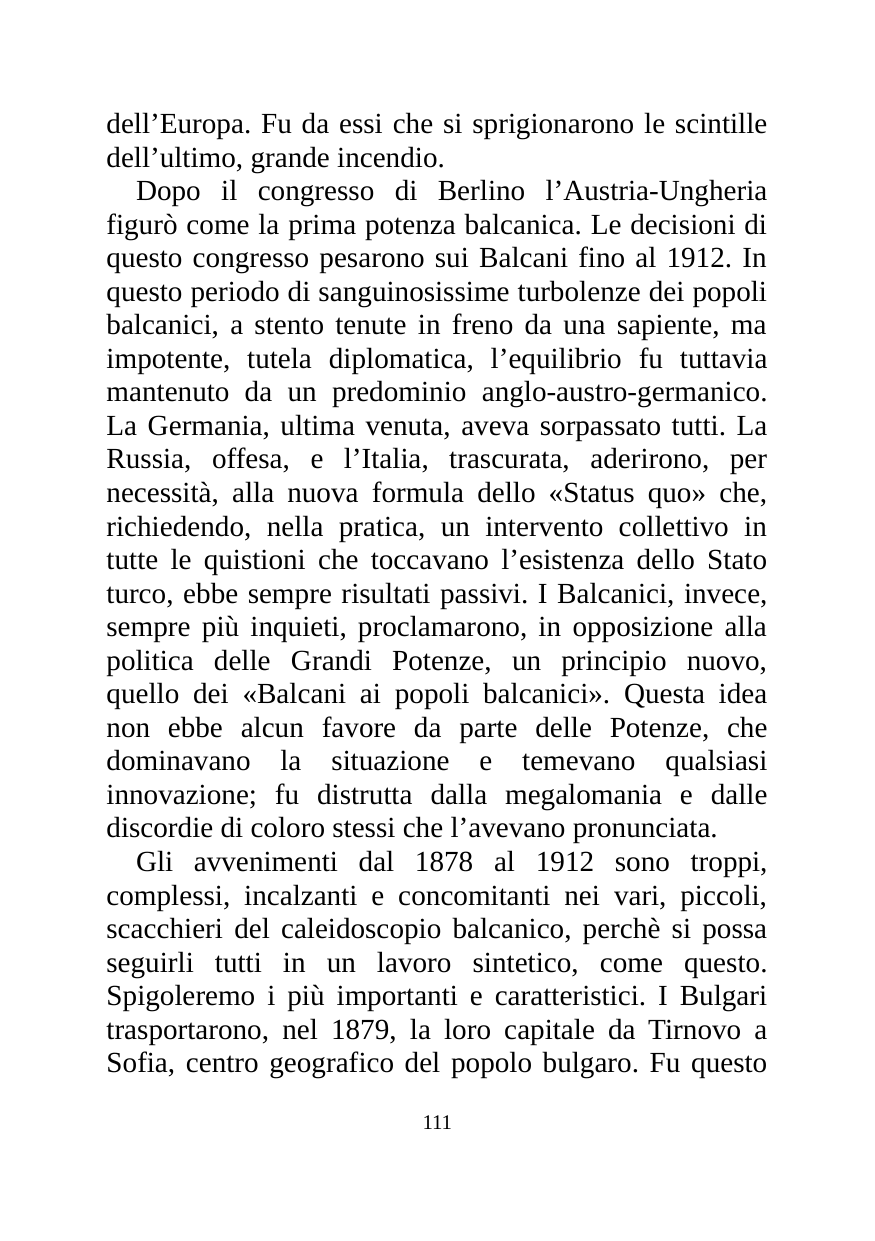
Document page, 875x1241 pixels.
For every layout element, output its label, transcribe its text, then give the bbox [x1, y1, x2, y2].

text Gli avvenimenti dal 1878 al 1912 sono troppi, complessi, incalzanti e concomitanti nei vari, piccoli, scacchieri del caleidoscopio balcanico, perchè si possa seguirli tutti in un lavoro sintetico, come questo. Spigoleremo i più importanti e caratteristici. I Bulgari trasportarono, nel 1879, la loro capitale da Tirnovo a Sofia, centro geografico del popolo bulgaro. Fu questo [106, 844, 768, 1079]
text Dopo il congresso di Berlino l’Austria-Ungheria figurò come la prima potenza balcanica. Le decisioni di questo congresso pesarono sui Balcani fino al 1912. In questo periodo di sanguinosissime turbolenze dei popoli balcanici, a stento tenute in freno da una sapiente, ma impotente, tutela diplomatica, l’equilibrio fu tuttavia mantenuto da un predominio anglo-austro-germanico. La Germania, ultima venuta, aveva sorpassato tutti. La Russia, offesa, e l’Italia, trascurata, aderirono, per necessità, alla nuova formula dello «Status quo» che, richiedendo, nella pratica, un intervento collettivo in tutte le quistioni che toccavano l’esistenza dello Stato turco, ebbe sempre risultati passivi. I Balcanici, invece, sempre più inquieti, proclamarono, in opposizione alla politica delle Grandi Potenze, un principio nuovo, quello dei «Balcani ai popoli balcanici». Questa idea non ebbe alcun favore da parte delle Potenze, che dominavano la situazione e temevano qualsiasi innovazione; fu distrutta dalla megalomania e dalle discordie di coloro stessi che l’avevano pronunciata. [106, 173, 768, 844]
text dell’Europa. Fu da essi che si sprigionarono le scintille dell’ultimo, grande incendio. [106, 106, 768, 173]
